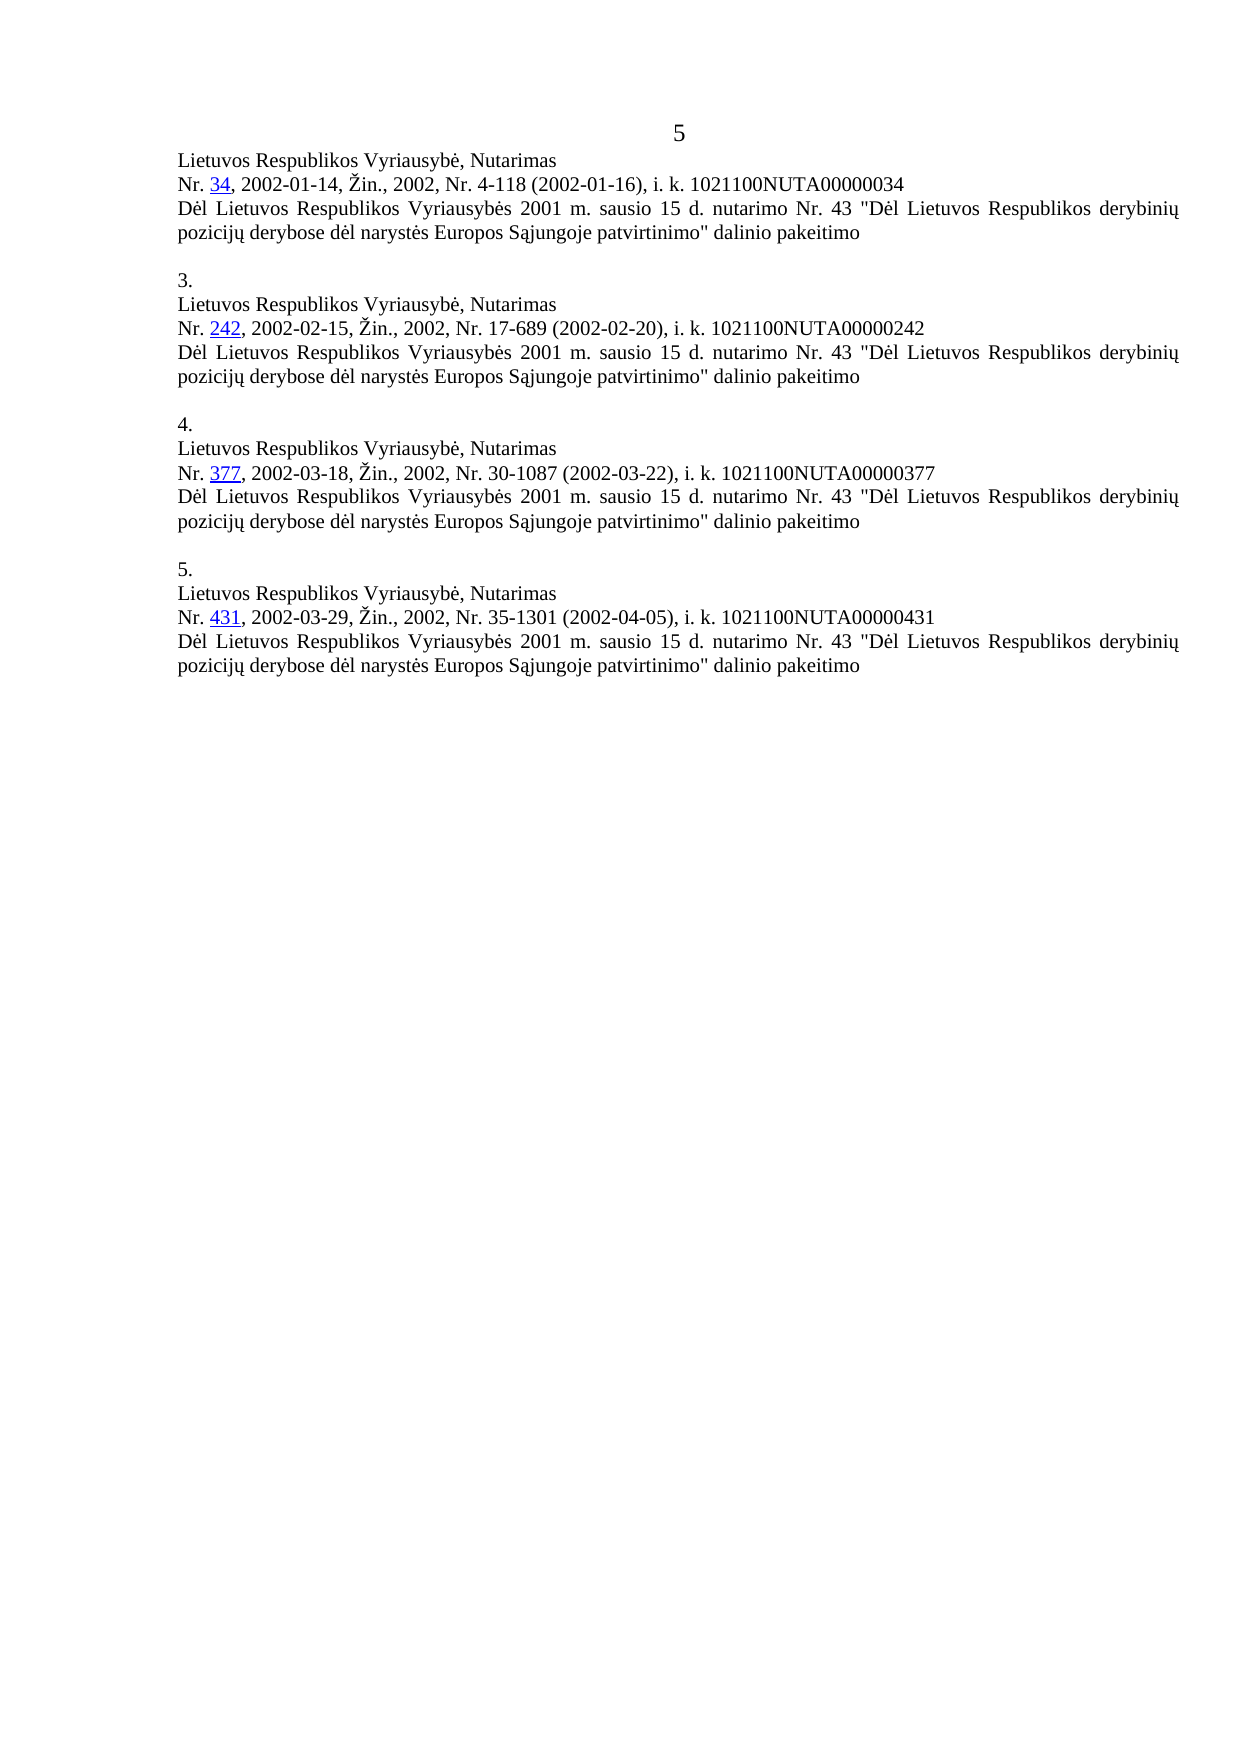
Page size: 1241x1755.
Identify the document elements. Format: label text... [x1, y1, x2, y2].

text 4. [177, 412, 1181, 436]
text Lietuvos Respublikos Vyriausybė, Nutarimas [177, 436, 1181, 460]
text Dėl Lietuvos Respublikos Vyriausybės 2001 m. sausio 15 d. nutarimo Nr. 43 "Dėl Lietuvos Respublikos derybinių pozicijų derybose dėl narystės Europos Sąjungoje patvirtinimo" dalinio pakeitimo [177, 196, 1181, 244]
text Dėl Lietuvos Respublikos Vyriausybės 2001 m. sausio 15 d. nutarimo Nr. 43 "Dėl Lietuvos Respublikos derybinių pozicijų derybose dėl narystės Europos Sąjungoje patvirtinimo" dalinio pakeitimo [177, 340, 1181, 388]
text Nr. 34, 2002-01-14, Žin., 2002, Nr. 4-118 (2002-01-16), i. k. 1021100NUTA00000034 [177, 172, 1181, 196]
text Dėl Lietuvos Respublikos Vyriausybės 2001 m. sausio 15 d. nutarimo Nr. 43 "Dėl Lietuvos Respublikos derybinių pozicijų derybose dėl narystės Europos Sąjungoje patvirtinimo" dalinio pakeitimo [177, 484, 1181, 533]
text 3. [177, 268, 1181, 292]
text Nr. 377, 2002-03-18, Žin., 2002, Nr. 30-1087 (2002-03-22), i. k. 1021100NUTA00000377 [177, 460, 1181, 484]
text Lietuvos Respublikos Vyriausybė, Nutarimas [177, 292, 1181, 316]
text Dėl Lietuvos Respublikos Vyriausybės 2001 m. sausio 15 d. nutarimo Nr. 43 "Dėl Lietuvos Respublikos derybinių pozicijų derybose dėl narystės Europos Sąjungoje patvirtinimo" dalinio pakeitimo [177, 629, 1181, 677]
text Lietuvos Respublikos Vyriausybė, Nutarimas [177, 581, 1181, 605]
text Lietuvos Respublikos Vyriausybė, Nutarimas [177, 148, 1181, 172]
text Nr. 431, 2002-03-29, Žin., 2002, Nr. 35-1301 (2002-04-05), i. k. 1021100NUTA00000431 [177, 605, 1181, 629]
text Nr. 242, 2002-02-15, Žin., 2002, Nr. 17-689 (2002-02-20), i. k. 1021100NUTA00000242 [177, 316, 1181, 340]
text 5. [177, 557, 1181, 581]
